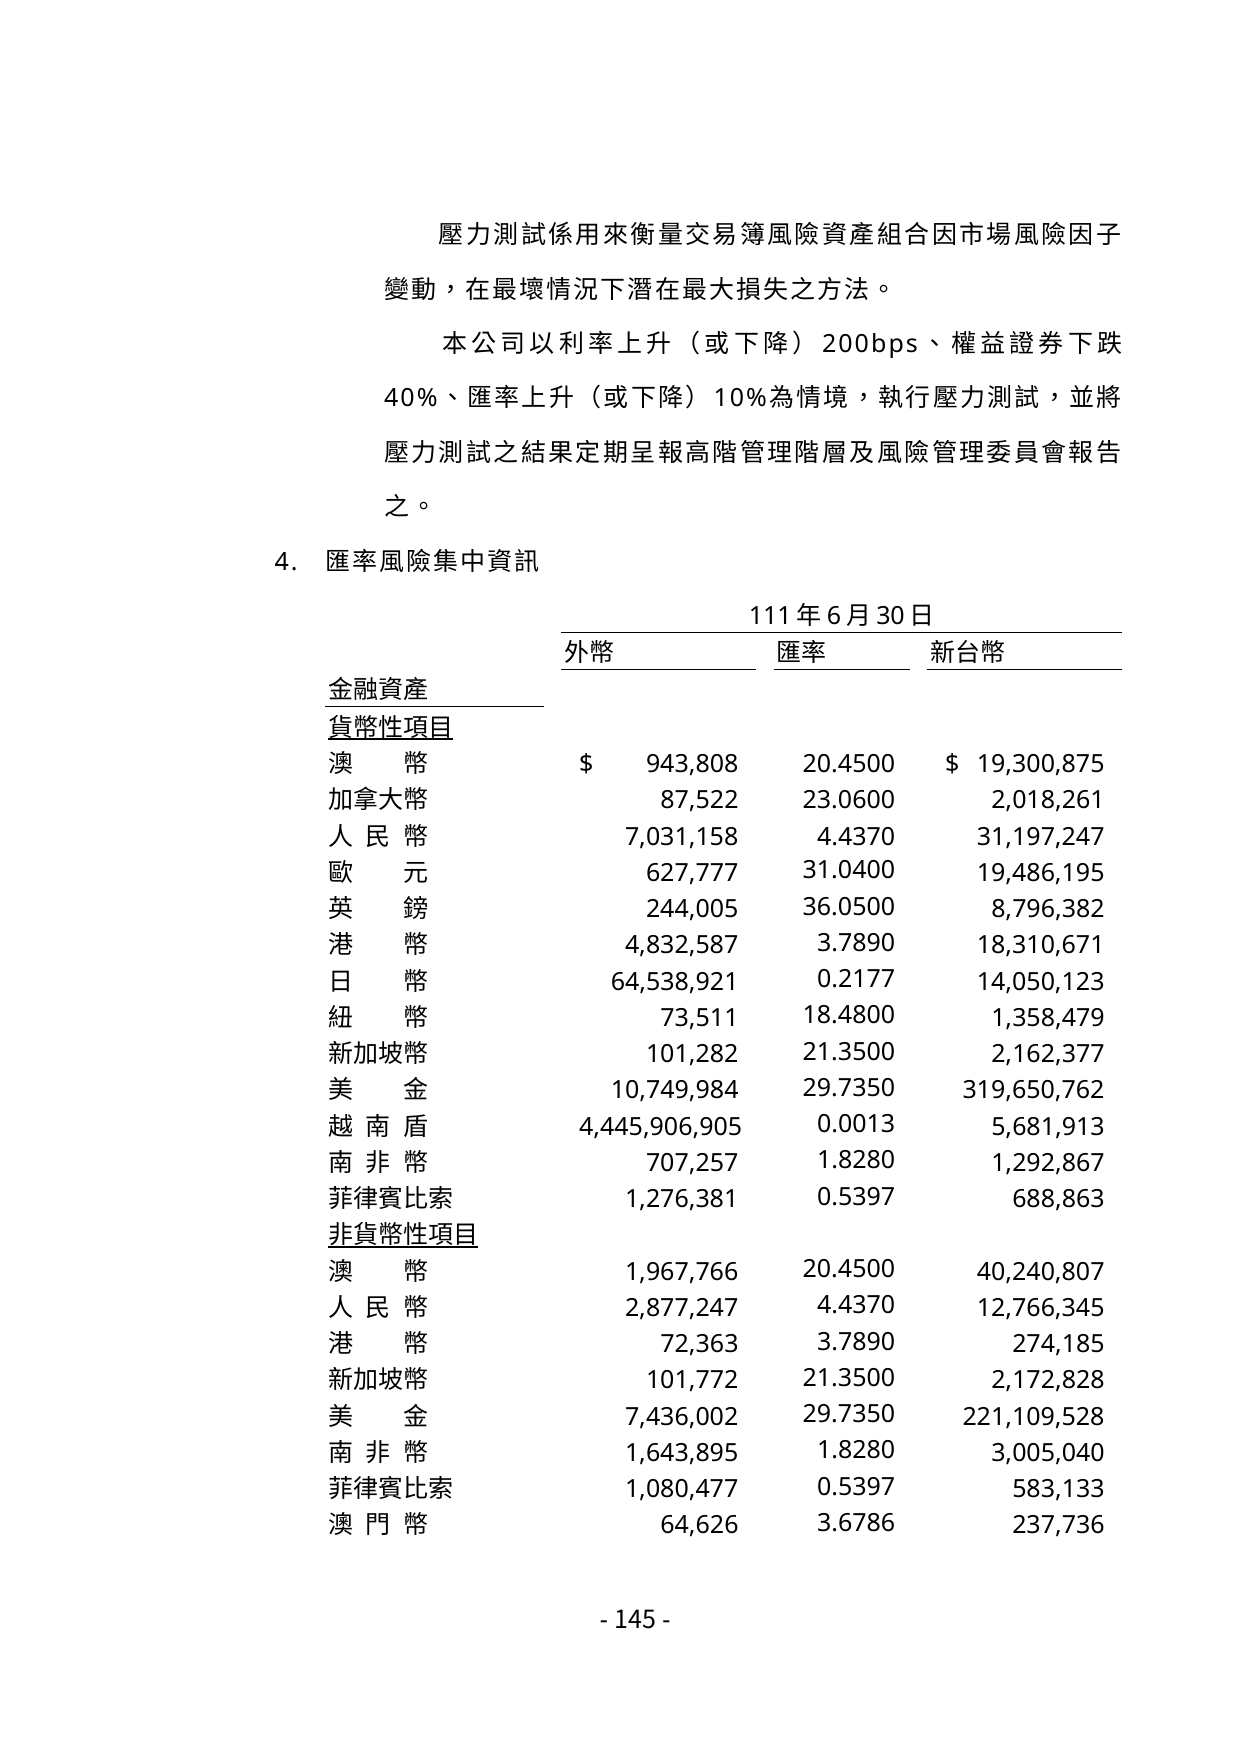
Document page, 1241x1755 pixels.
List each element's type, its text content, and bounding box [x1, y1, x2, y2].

table_cell 2,162,377 [927, 1034, 1122, 1070]
table_cell [910, 1251, 927, 1287]
table_cell 72,363 [561, 1324, 756, 1360]
table_cell [544, 997, 561, 1033]
table_cell 貨幣性項目 [325, 707, 543, 743]
table_cell [544, 1432, 561, 1468]
table_cell [910, 1324, 927, 1360]
table_cell 707,257 [561, 1142, 756, 1178]
table_cell 4.4370 [774, 816, 909, 852]
table_cell [544, 1142, 561, 1178]
text 4. 匯率風險集中資訊 [266, 541, 1122, 577]
table_cell [544, 1070, 561, 1106]
table_cell 19,486,195 [927, 852, 1122, 888]
table_cell [544, 1106, 561, 1142]
table_cell [544, 1505, 561, 1541]
table_cell 歐 元 [325, 852, 543, 888]
table_cell 4.4370 [774, 1287, 909, 1323]
table_cell [561, 1541, 756, 1575]
text 壓力測試係用來衡量交易簿風險資產組合因市場風險因子變動，在最壞情況下潛在最大損失之方法。 [384, 215, 1122, 305]
table_cell [910, 706, 927, 743]
table_cell [756, 1106, 774, 1142]
table_cell [756, 1469, 774, 1505]
table_cell [910, 1432, 927, 1468]
table_cell [774, 670, 909, 706]
table_cell 匯率 [774, 633, 909, 669]
table_cell [910, 816, 927, 852]
table_cell 3.7890 [774, 1324, 909, 1360]
table_cell [544, 1469, 561, 1505]
table_cell 澳 幣 [325, 1251, 543, 1287]
table_cell [756, 1541, 774, 1575]
table_cell [544, 889, 561, 925]
table_cell 7,031,158 [561, 816, 756, 852]
table_cell [910, 1469, 927, 1505]
table_cell 10,749,984 [561, 1070, 756, 1106]
table_cell 1.8280 [774, 1432, 909, 1468]
table_cell [910, 997, 927, 1033]
table_cell 金融資產 [325, 669, 543, 706]
table_cell [910, 669, 927, 706]
table_cell [544, 1034, 561, 1070]
table_cell [756, 1070, 774, 1106]
table_cell 583,133 [927, 1469, 1122, 1505]
table_cell [561, 706, 756, 743]
table_cell [756, 1179, 774, 1215]
table_cell 237,736 [927, 1505, 1122, 1541]
table_cell 外幣 [561, 633, 756, 669]
table_cell 新加坡幣 [325, 1360, 543, 1396]
table_cell 1,358,479 [927, 997, 1122, 1033]
table_cell 29.7350 [774, 1070, 909, 1106]
table_cell 73,511 [561, 997, 756, 1033]
table_cell [544, 744, 561, 780]
table_cell [927, 706, 1122, 743]
table_cell [561, 670, 756, 706]
table_cell [544, 961, 561, 997]
table_cell 20.4500 [774, 1251, 909, 1287]
table_cell 美 金 [325, 1070, 543, 1106]
table_cell [910, 1070, 927, 1106]
table_cell 美 金 [325, 1396, 543, 1432]
table_cell [756, 1505, 774, 1541]
table_cell 101,282 [561, 1034, 756, 1070]
table_cell 加拿大幣 [325, 780, 543, 816]
table_cell 新加坡幣 [325, 1034, 543, 1070]
table_cell [544, 816, 561, 852]
table_cell 40,240,807 [927, 1251, 1122, 1287]
table_cell [756, 816, 774, 852]
table_cell [756, 633, 774, 669]
table_cell 36.0500 [774, 889, 909, 925]
table_cell 港 幣 [325, 925, 543, 961]
table_cell [325, 632, 543, 669]
table_cell 1,292,867 [927, 1142, 1122, 1178]
table_cell [910, 1287, 927, 1323]
table_cell 0.0013 [774, 1106, 909, 1142]
text 本公司以利率上升（或下降）200bps、權益證券下跌40%、匯率上升（或下降）10%為情境，執行壓力測試，並將壓力測試之結果定期呈報高階管理階層及風險管理委員會報告之。 [384, 323, 1122, 523]
table_cell 221,109,528 [927, 1396, 1122, 1432]
table_header [544, 595, 561, 632]
table_cell [927, 670, 1122, 706]
table_cell [544, 1179, 561, 1215]
table_cell [756, 1287, 774, 1323]
table_cell [774, 1215, 909, 1251]
table_cell [561, 1215, 756, 1251]
table_cell 87,522 [561, 780, 756, 816]
table_cell [910, 852, 927, 888]
table_cell 627,777 [561, 852, 756, 888]
table_cell 101,772 [561, 1360, 756, 1396]
table_cell 5,681,913 [927, 1106, 1122, 1142]
table_cell [756, 925, 774, 961]
table_cell 319,650,762 [927, 1070, 1122, 1106]
table_cell [910, 1396, 927, 1432]
table_cell [544, 706, 561, 743]
table_cell 人 民 幣 [325, 816, 543, 852]
table_cell [756, 744, 774, 780]
table_cell [927, 1215, 1122, 1251]
table_cell 1.8280 [774, 1142, 909, 1178]
table_cell [756, 852, 774, 888]
table_cell 31,197,247 [927, 816, 1122, 852]
table_cell 29.7350 [774, 1396, 909, 1432]
table_cell 7,436,002 [561, 1396, 756, 1432]
table_cell [756, 961, 774, 997]
table_cell $ 943,808 [561, 744, 756, 780]
table_cell 3.6786 [774, 1505, 909, 1541]
table_cell [544, 925, 561, 961]
table_cell 64,538,921 [561, 961, 756, 997]
table_cell [756, 1142, 774, 1178]
table_cell 1,967,766 [561, 1251, 756, 1287]
table_cell 0.2177 [774, 961, 909, 997]
table_cell 3,005,040 [927, 1432, 1122, 1468]
table_cell 18,310,671 [927, 925, 1122, 961]
table_cell 1,080,477 [561, 1469, 756, 1505]
table_cell [774, 706, 909, 743]
table_header 111年6月30日 [561, 595, 1122, 632]
table_cell 8,796,382 [927, 889, 1122, 925]
table_cell 18.4800 [774, 997, 909, 1033]
table_cell [544, 1360, 561, 1396]
table_cell [544, 1287, 561, 1323]
table_cell 244,005 [561, 889, 756, 925]
table_cell 人 民 幣 [325, 1287, 543, 1323]
table_cell [910, 1034, 927, 1070]
table_cell 英 鎊 [325, 889, 543, 925]
table_cell [910, 1179, 927, 1215]
table_cell 0.5397 [774, 1179, 909, 1215]
table_cell 2,172,828 [927, 1360, 1122, 1396]
table_cell [910, 889, 927, 925]
table_cell [927, 1541, 1122, 1575]
table_cell 21.3500 [774, 1034, 909, 1070]
table_cell [756, 997, 774, 1033]
table_header [325, 595, 543, 632]
table_cell 2,877,247 [561, 1287, 756, 1323]
table_cell [910, 633, 927, 669]
table_cell [910, 1541, 927, 1575]
table_cell [910, 1106, 927, 1142]
table_cell 菲律賓比索 [325, 1469, 543, 1505]
table_cell 日 幣 [325, 961, 543, 997]
table_cell [756, 1432, 774, 1468]
table_cell 1,643,895 [561, 1432, 756, 1468]
table_cell 菲律賓比索 [325, 1179, 543, 1215]
table_cell 31.0400 [774, 852, 909, 888]
table_cell [910, 1142, 927, 1178]
table_cell 12,766,345 [927, 1287, 1122, 1323]
table_cell [544, 1251, 561, 1287]
table_cell [910, 1360, 927, 1396]
table_cell [544, 1396, 561, 1432]
table_cell 2,018,261 [927, 780, 1122, 816]
table_cell 港 幣 [325, 1324, 543, 1360]
table_cell 14,050,123 [927, 961, 1122, 997]
table_cell 274,185 [927, 1324, 1122, 1360]
table_cell 64,626 [561, 1505, 756, 1541]
table_cell [756, 889, 774, 925]
table_cell [756, 1034, 774, 1070]
table_cell [910, 1505, 927, 1541]
table_cell [756, 1251, 774, 1287]
table_cell 23.0600 [774, 780, 909, 816]
table_cell 20.4500 [774, 744, 909, 780]
table_cell [756, 706, 774, 743]
table_cell [756, 1215, 774, 1251]
table_cell [325, 1541, 543, 1575]
table_cell 3.7890 [774, 925, 909, 961]
table_cell [774, 1541, 909, 1575]
table_cell [756, 780, 774, 816]
table_cell 4,832,587 [561, 925, 756, 961]
table_cell $ 19,300,875 [927, 744, 1122, 780]
table_cell [756, 669, 774, 706]
table_cell [544, 1215, 561, 1251]
table_cell [756, 1324, 774, 1360]
table_cell [544, 669, 561, 706]
table_cell [910, 1215, 927, 1251]
table_cell [544, 1324, 561, 1360]
table_cell [910, 780, 927, 816]
table_cell 澳 門 幣 [325, 1505, 543, 1541]
table_cell 南 非 幣 [325, 1432, 543, 1468]
table_cell 21.3500 [774, 1360, 909, 1396]
table_cell [910, 744, 927, 780]
table_cell 紐 幣 [325, 997, 543, 1033]
table_cell [910, 961, 927, 997]
table_cell [544, 780, 561, 816]
table_cell 0.5397 [774, 1469, 909, 1505]
table_cell [910, 925, 927, 961]
table_cell 南 非 幣 [325, 1142, 543, 1178]
table_cell [544, 632, 561, 669]
table_cell [544, 1541, 561, 1575]
table_cell 688,863 [927, 1179, 1122, 1215]
table_cell 澳 幣 [325, 744, 543, 780]
table_cell [544, 852, 561, 888]
table_cell 越 南 盾 [325, 1106, 543, 1142]
table_cell [756, 1360, 774, 1396]
table_cell [756, 1396, 774, 1432]
table_cell 非貨幣性項目 [325, 1215, 543, 1251]
table_cell 1,276,381 [561, 1179, 756, 1215]
table_cell 新台幣 [927, 633, 1122, 669]
table_cell 4,445,906,905 [561, 1106, 756, 1142]
